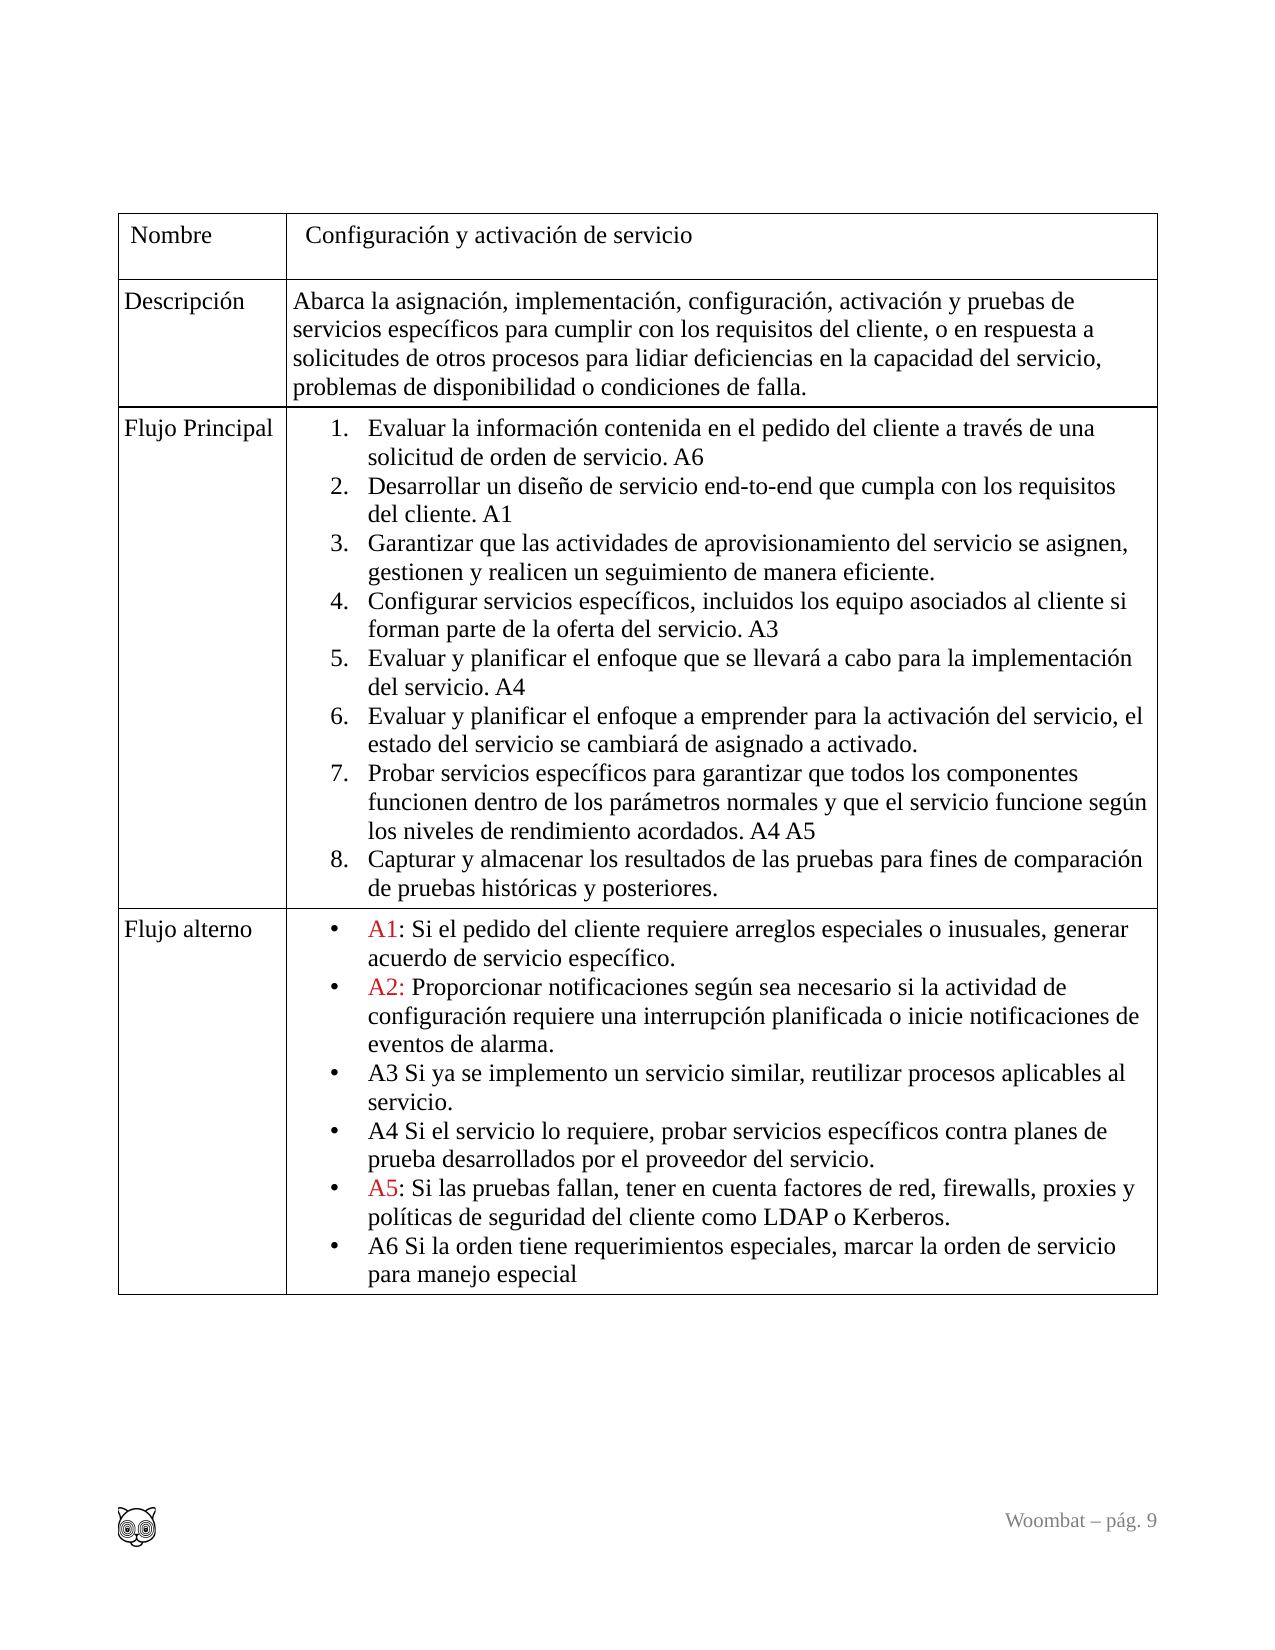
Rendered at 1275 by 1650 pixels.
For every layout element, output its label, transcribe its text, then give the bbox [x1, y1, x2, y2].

table_cell Abarca la asignación, implementación, configuración, activación y pruebas de servicios específicos para cumplir con los requisitos del cliente, o en respuesta a solicitudes de otros procesos para lidiar deficiencias en la capacidad del servicio, problemas de disponibilidad o condiciones de falla. [287, 280, 1157, 406]
table_cell A1: Si el pedido del cliente requiere arreglos especiales o inusuales, generar acuerdo de servicio específico. A2: Proporcionar notificaciones según sea necesario si la actividad de configuración requiere una interrupción planificada o inicie notificaciones de eventos de alarma. A3 Si ya se implemento un servicio similar, reutilizar procesos aplicables al servicio. A4 Si el servicio lo requiere, probar servicios específicos contra planes de prueba desarrollados por el proveedor del servicio. A5: Si las pruebas fallan, tener en cuenta factores de red, firewalls, proxies y políticas de seguridad del cliente como LDAP o Kerberos. A6 Si la orden tiene requerimientos especiales, marcar la orden de servicio para manejo especial [287, 909, 1157, 1294]
picture [118, 1507, 156, 1547]
table_cell Flujo Principal [119, 408, 286, 908]
table_cell Descripción [119, 280, 286, 406]
table_cell Flujo alterno [119, 909, 286, 1294]
table_cell Evaluar la información contenida en el pedido del cliente a través de una solicitud de orden de servicio. A6 Desarrollar un diseño de servicio end-to-end que cumpla con los requisitos del cliente. A1 Garantizar que las actividades de aprovisionamiento del servicio se asignen, gestionen y realicen un seguimiento de manera eficiente. Configurar servicios específicos, incluidos los equipo asociados al cliente si forman parte de la oferta del servicio. A3 Evaluar y planificar el enfoque que se llevará a cabo para la implementación del servicio. A4 Evaluar y planificar el enfoque a emprender para la activación del servicio, el estado del servicio se cambiará de asignado a activado. Probar servicios específicos para garantizar que todos los componentes funcionen dentro de los parámetros normales y que el servicio funcione según los niveles de rendimiento acordados. A4 A5 Capturar y almacenar los resultados de las pruebas para fines de comparación de pruebas históricas y posteriores. [287, 408, 1157, 908]
table_header Nombre [119, 214, 286, 279]
table_header Configuración y activación de servicio [287, 214, 1157, 279]
